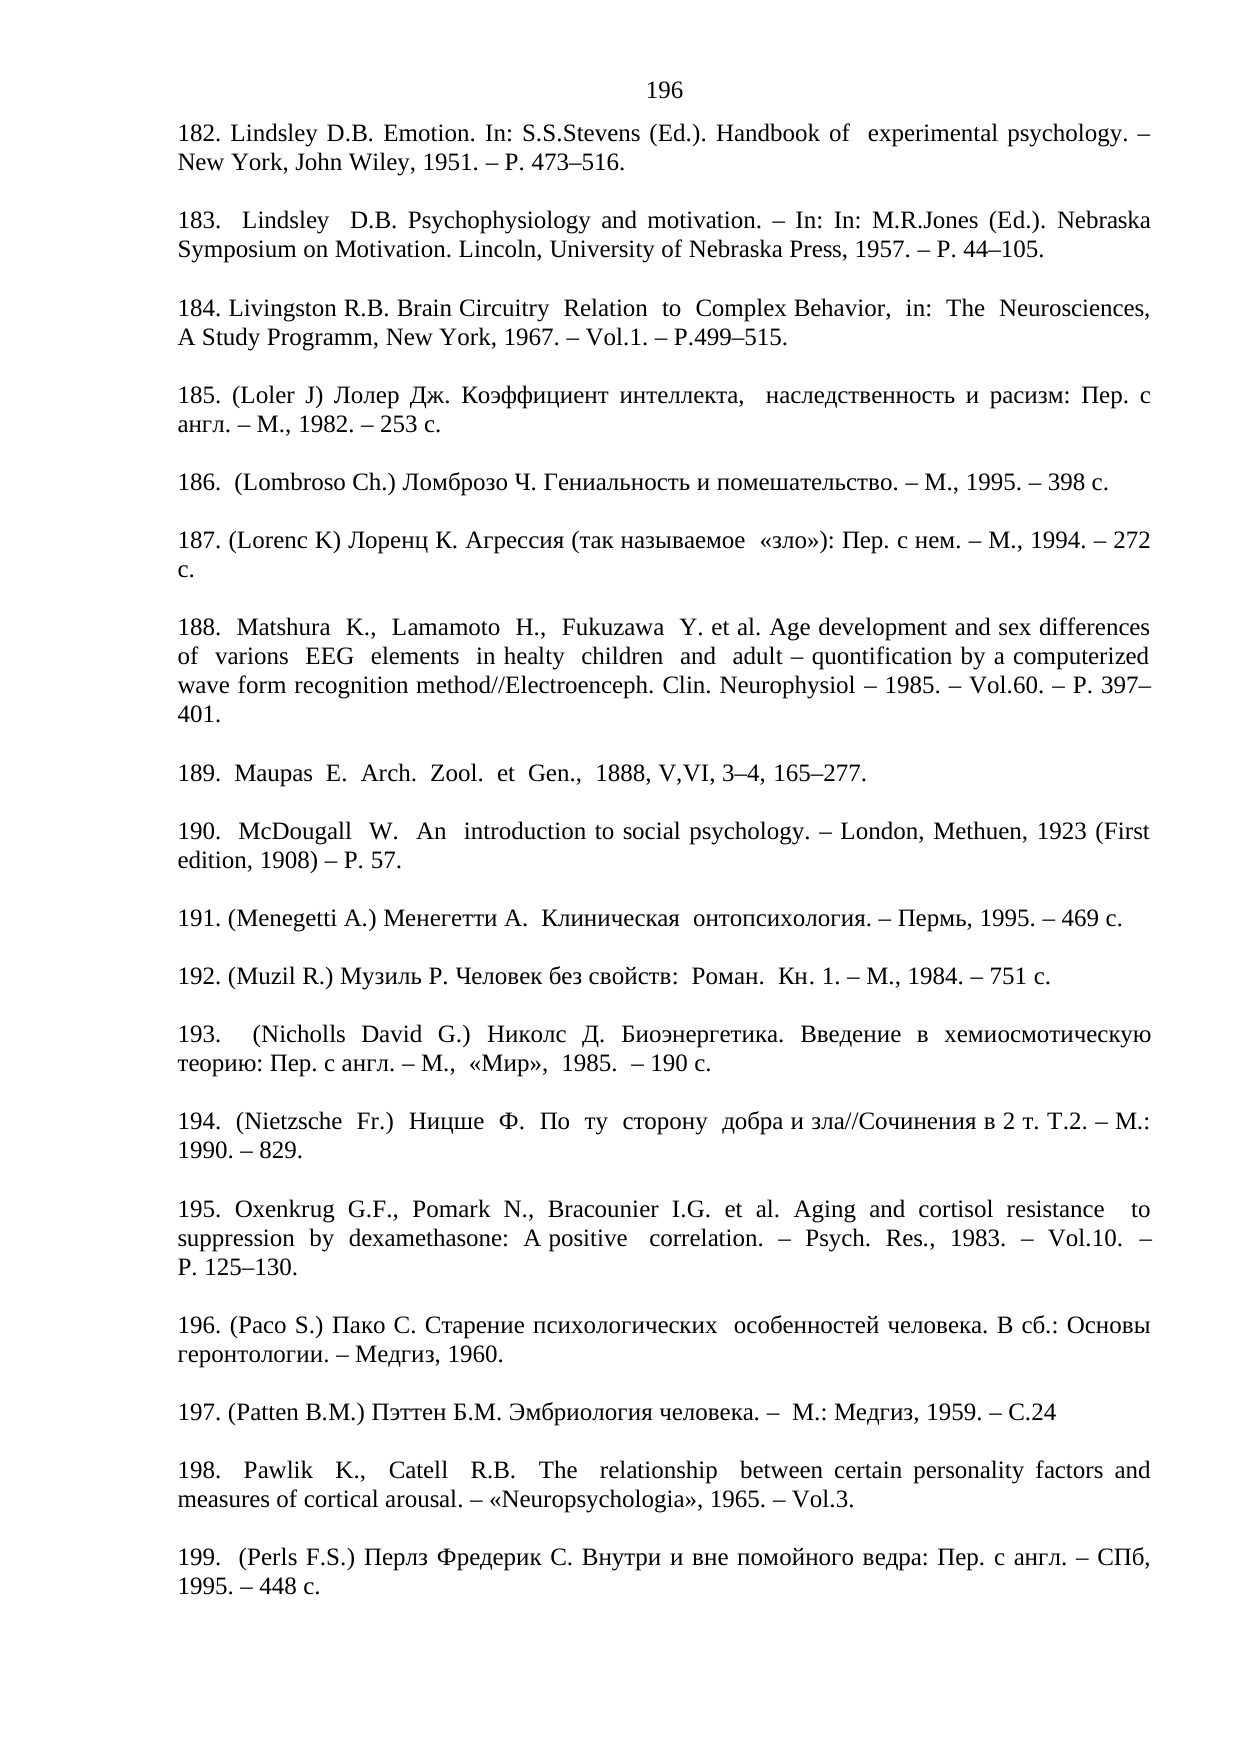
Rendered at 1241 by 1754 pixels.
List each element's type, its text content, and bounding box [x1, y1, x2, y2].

text 199. (Perls F.S.) Перлз Фредерик С. Внутри и вне помойного ведра: Пер. с англ. – СПб, 1995. – 448 с. [177, 1542, 1152, 1600]
text 196. (Paco S.) Пако С. Старение психологических особенностей человека. В сб.: Основы геронтологии. – Медгиз, 1960. [177, 1310, 1152, 1368]
text 195. Oxenkrug G.F., Pomark N., Bracounier I.G. et al. Aging and cortisol resistance to suppression by dexamethasone: A positive correlation. – Psych. Res., 1983. – Vol.10. – P. 125–130. [177, 1193, 1152, 1281]
text 189. Maupas E. Arch. Zool. et Gen., 1888, V,VI, 3–4, 165–277. [177, 757, 1152, 787]
text 184. Livingston R.B. Brain Circuitry Relation to Complex Behavior, in: The Neurosciences, A Study Programm, New York, 1967. – Vol.1. – P.499–515. [177, 292, 1152, 351]
text 197. (Patten B.M.) Пэттен Б.М. Эмбриология человека. – М.: Медгиз, 1959. – С.24 [177, 1397, 1152, 1426]
text 198. Pawlik K., Catell R.B. The relationship between certain personality factors and measures of cortical arousal. – «Neuropsychologia», 1965. – Vol.3. [177, 1455, 1152, 1513]
text 182. Lindsley D.B. Emotion. In: S.S.Stevens (Ed.). Handbook of experimental psychology. – New York, John Wiley, 1951. – P. 473–516. [177, 118, 1152, 176]
text 194. (Nietzsche Fr.) Ницше Ф. По ту сторону добра и зла//Сочинения в 2 т. Т.2. – М.: 1990. – 829. [177, 1106, 1152, 1164]
text 193. (Nicholls David G.) Николс Д. Биоэнергетика. Введение в хемиосмотическую теорию: Пер. с англ. – М., «Мир», 1985. – 190 с. [177, 1019, 1152, 1077]
text 187. (Lorenc K) Лоренц К. Агрессия (так называемое «зло»): Пер. с нем. – М., 1994. – 272 с. [177, 525, 1152, 583]
text 190. McDougall W. An introduction to social psychology. – London, Methuen, 1923 (First edition, 1908) – P. 57. [177, 816, 1152, 874]
text 191. (Menegetti A.) Менегетти А. Клиническая онтопсихология. – Пермь, 1995. – 469 с. [177, 903, 1152, 932]
text 188. Matshura K., Lamamoto H., Fukuzawa Y. et al. Age development and sex differences of varions EEG elements in healty children and adult – quontification by a computerized wave form recognition method//Electroenceph. Clin. Neurophysiol – 1985. – Vol.60. – P. 397–401. [177, 612, 1152, 728]
text 185. (Loler J) Лолер Дж. Коэффициент интеллекта, наследственность и расизм: Пер. с англ. – М., 1982. – 253 с. [177, 380, 1152, 438]
text 183. Lindsley D.B. Psychophysiology and motivation. – In: In: M.R.Jones (Ed.). Nebraska Symposium on Motivation. Lincoln, University of Nebraska Press, 1957. – P. 44–105. [177, 205, 1152, 263]
text 192. (Muzil R.) Музиль Р. Человек без свойств: Роман. Кн. 1. – М., 1984. – 751 с. [177, 961, 1152, 990]
text 186. (Lombroso Ch.) Ломброзо Ч. Гениальность и помешательство. – М., 1995. – 398 с. [177, 467, 1152, 496]
